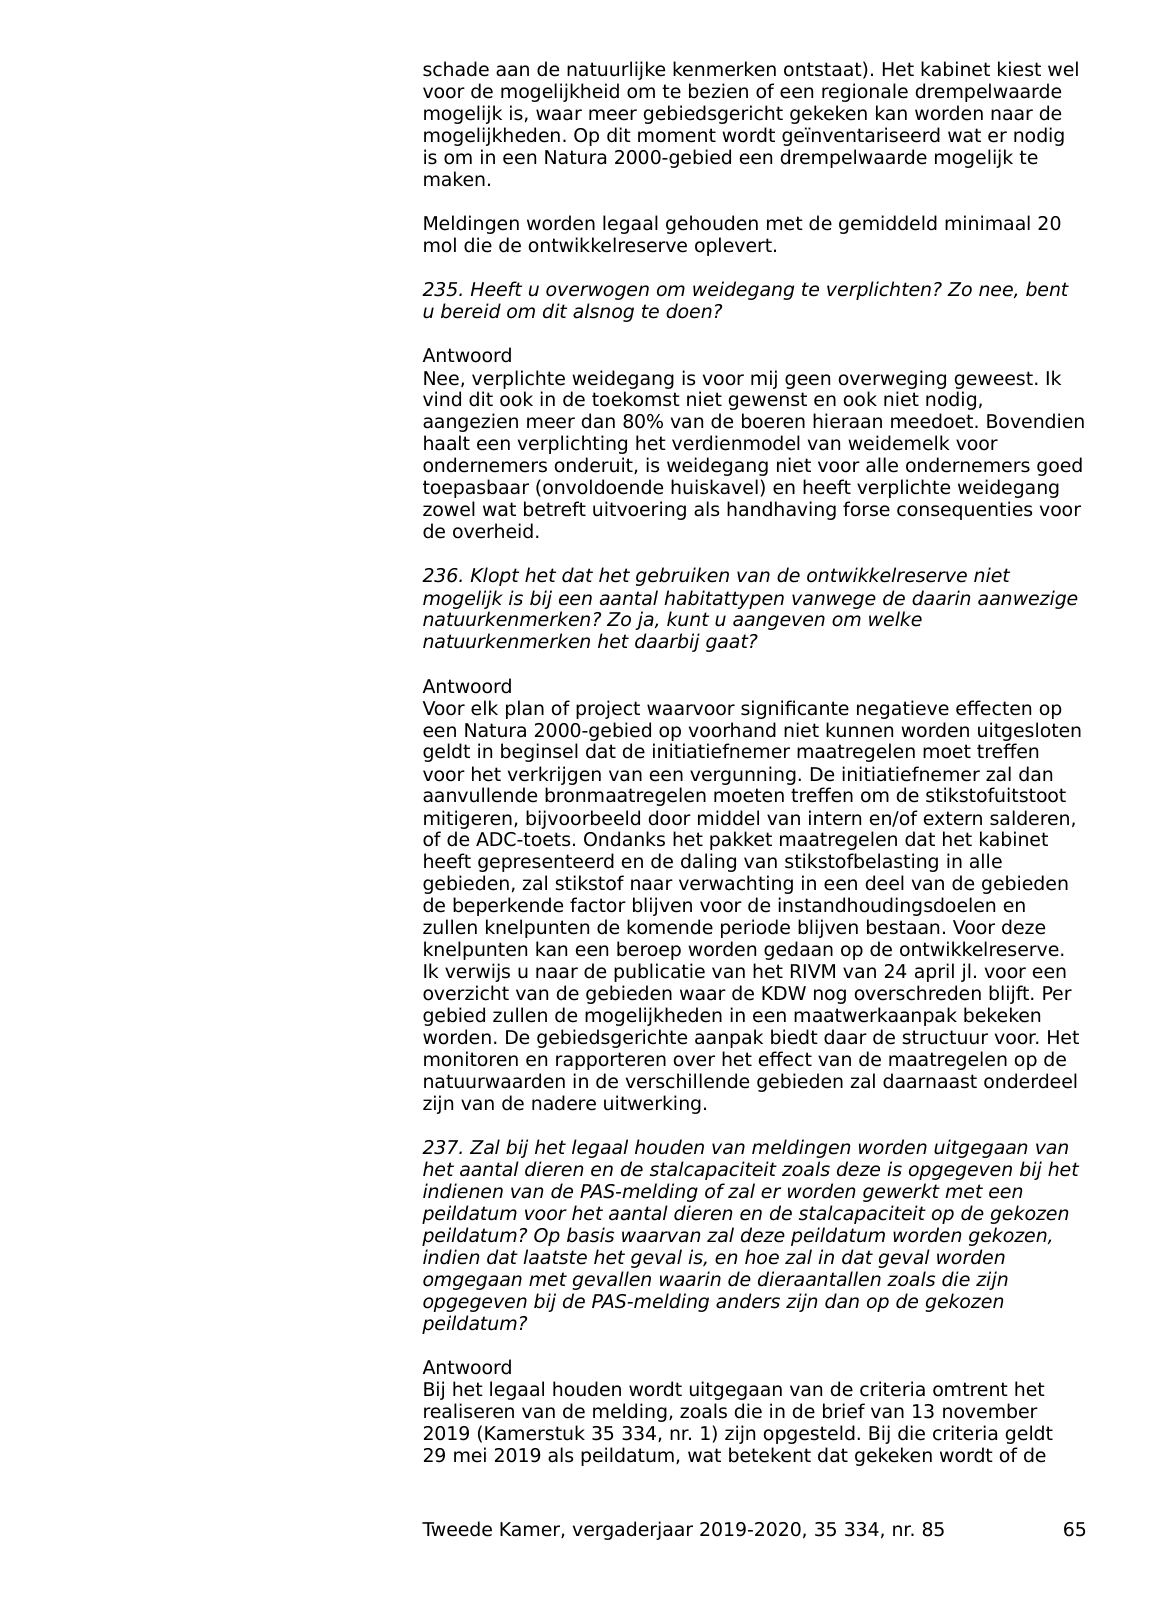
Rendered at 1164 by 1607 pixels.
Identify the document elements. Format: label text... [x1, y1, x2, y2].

text 237. Zal bij het legaal houden van meldingen worden uitgegaan van het aantal dieren en de stalcapaciteit zoals deze is opgegeven bij het indienen van de PAS-melding of zal er worden gewerkt met een peildatum voor het aantal dieren en de stalcapaciteit op de gekozen peildatum? Op basis waarvan zal deze peildatum worden gekozen, indien dat laatste het geval is, en hoe zal in dat geval worden omgegaan met gevallen waarin de dieraantallen zoals die zijn opgegeven bij de PAS-melding anders zijn dan op de gekozen peildatum? [422, 1137, 1087, 1335]
text 236. Klopt het dat het gebruiken van de ontwikkelreserve niet mogelijk is bij een aantal habitattypen vanwege de daarin aanwezige natuurkenmerken? Zo ja, kunt u aangeven om welke natuurkenmerken het daarbij gaat? [422, 565, 1087, 653]
text Antwoord [422, 1357, 1087, 1379]
text Nee, verplichte weidegang is voor mij geen overweging geweest. Ik vind dit ook in de toekomst niet gewenst en ook niet nodig, aangezien meer dan 80% van de boeren hieraan meedoet. Bovendien haalt een verplichting het verdienmodel van weidemelk voor ondernemers onderuit, is weidegang niet voor alle ondernemers goed toepasbaar (onvoldoende huiskavel) en heeft verplichte weidegang zowel wat betreft uitvoering als handhaving forse consequenties voor de overheid. [422, 367, 1087, 543]
text schade aan de natuurlijke kenmerken ontstaat). Het kabinet kiest wel voor de mogelijkheid om te bezien of een regionale drempelwaarde mogelijk is, waar meer gebiedsgericht gekeken kan worden naar de mogelijkheden. Op dit moment wordt geïnventariseerd wat er nodig is om in een Natura 2000-gebied een drempelwaarde mogelijk te maken. [422, 59, 1087, 191]
text Antwoord [422, 345, 1087, 367]
text Antwoord [422, 676, 1087, 697]
text Voor elk plan of project waarvoor significante negatieve effecten op een Natura 2000-gebied op voorhand niet kunnen worden uitgesloten geldt in beginsel dat de initiatiefnemer maatregelen moet treffen voor het verkrijgen van een vergunning. De initiatiefnemer zal dan aanvullende bronmaatregelen moeten treffen om de stikstofuitstoot mitigeren, bijvoorbeeld door middel van intern en/of extern salderen, of de ADC-toets. Ondanks het pakket maatregelen dat het kabinet heeft gepresenteerd en de daling van stikstofbelasting in alle gebieden, zal stikstof naar verwachting in een deel van de gebieden de beperkende factor blijven voor de instandhoudingsdoelen en zullen knelpunten de komende periode blijven bestaan. Voor deze knelpunten kan een beroep worden gedaan op de ontwikkelreserve. Ik verwijs u naar de publicatie van het RIVM van 24 april jl. voor een overzicht van de gebieden waar de KDW nog overschreden blijft. Per gebied zullen de mogelijkheden in een maatwerkaanpak bekeken worden. De gebiedsgerichte aanpak biedt daar de structuur voor. Het monitoren en rapporteren over het effect van de maatregelen op de natuurwaarden in de verschillende gebieden zal daarnaast onderdeel zijn van de nadere uitwerking. [422, 697, 1087, 1115]
text 235. Heeft u overwogen om weidegang te verplichten? Zo nee, bent u bereid om dit alsnog te doen? [422, 279, 1087, 323]
text Bij het legaal houden wordt uitgegaan van de criteria omtrent het realiseren van de melding, zoals die in de brief van 13 november 2019 (Kamerstuk 35 334, nr. 1) zijn opgesteld. Bij die criteria geldt 29 mei 2019 als peildatum, wat betekent dat gekeken wordt of de [422, 1379, 1087, 1467]
text Meldingen worden legaal gehouden met de gemiddeld minimaal 20 mol die de ontwikkelreserve oplevert. [422, 213, 1087, 257]
